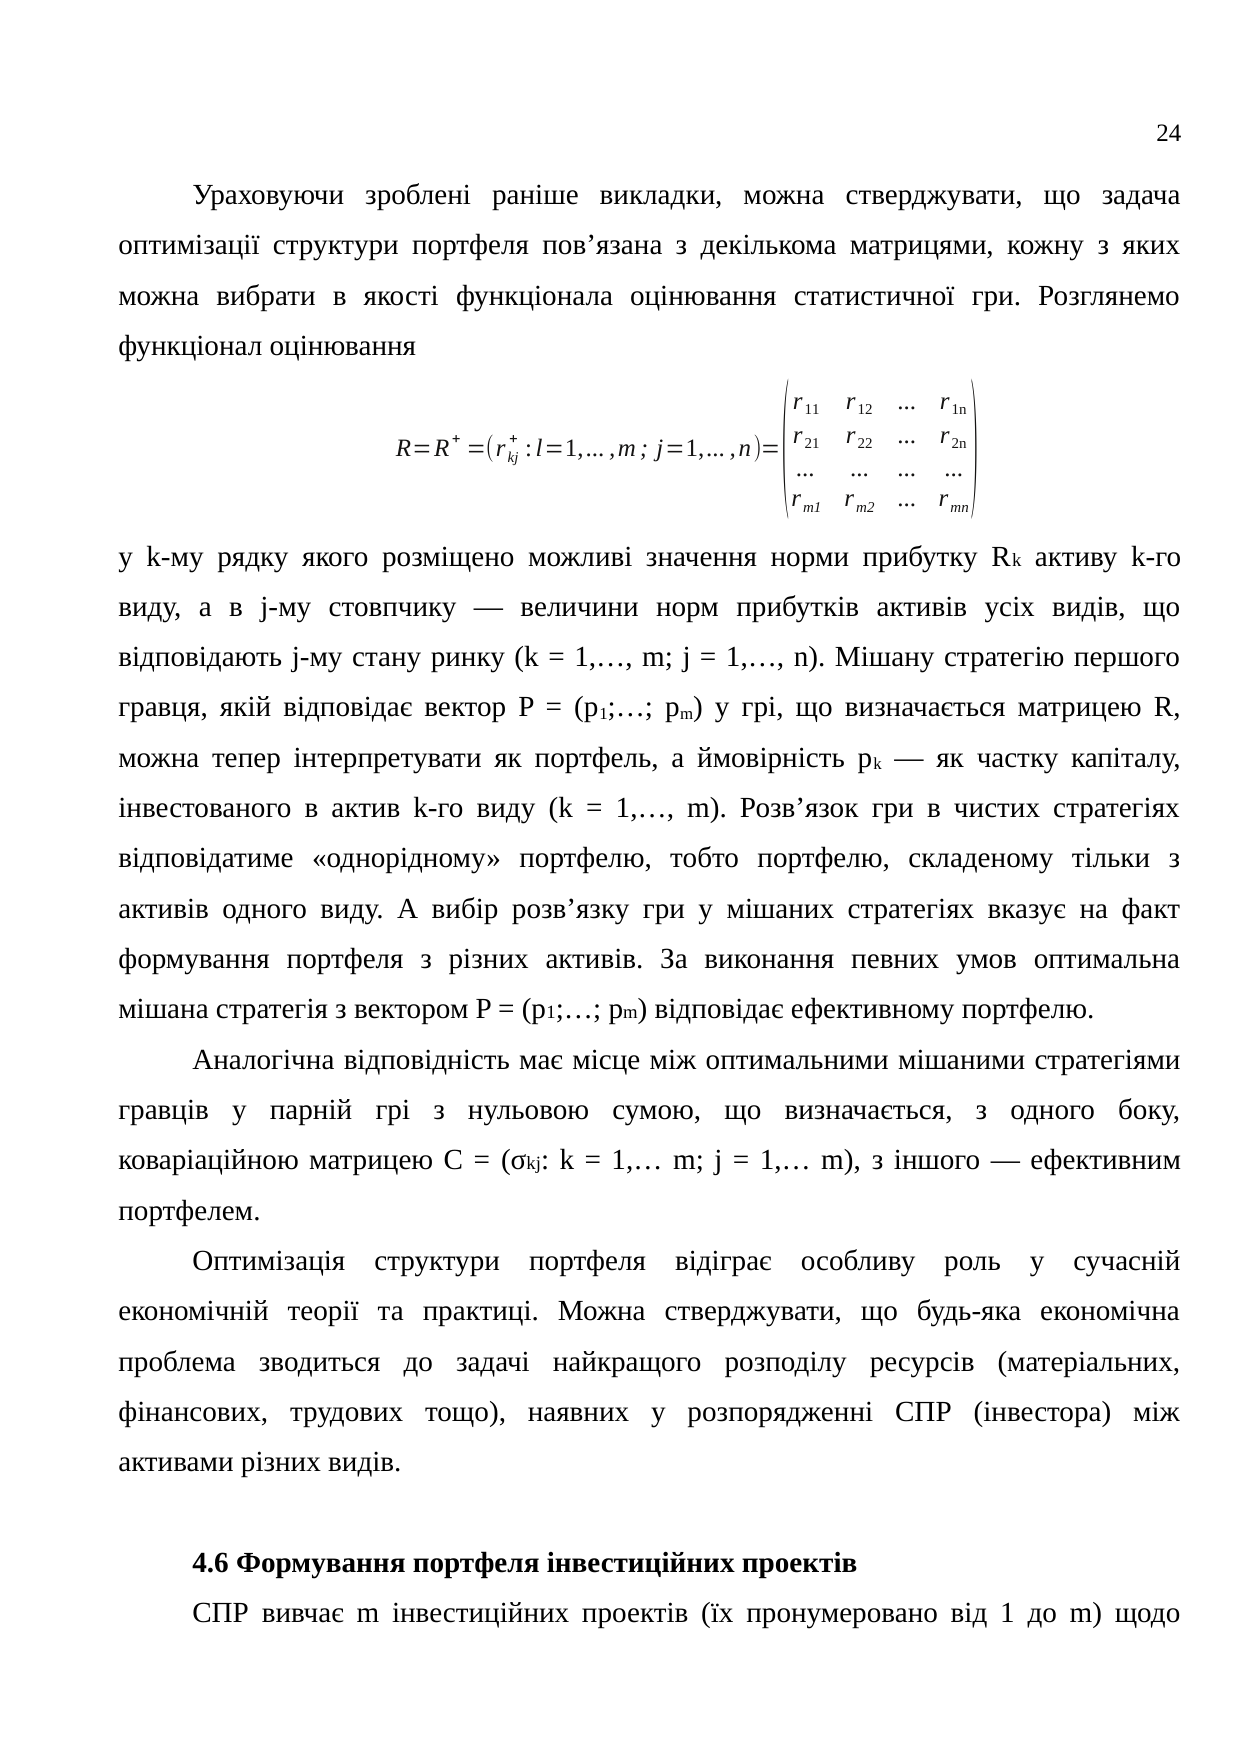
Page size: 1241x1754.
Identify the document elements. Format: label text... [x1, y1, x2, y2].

text Аналогічна відповідність має місце між оптимальними мішаними стратегіями гравців у парній грі з нульовою сумою, що визначається, з одного боку, коваріаційною матрицею C = (σkj: k = 1,… m; j = 1,… m), з іншого — ефективним портфелем. [118, 1042, 1181, 1226]
text у k-му рядку якого розміщено можливі значення норми прибутку Rk активу k-го виду, а в j-му стовпчику — величини норм прибутків активів усіх видів, що відповідають j-му стану ринку (k = 1,…, m; j = 1,…, n). Мішану стратегію першого гравця, якій відповідає вектор P = (p1;…; pm) у грі, що визначається матрицею R, можна тепер інтерпретувати як портфель, а ймовірність pk — як частку капіталу, інвестованого в актив k-го виду (k = 1,…, m). Розв’язок гри в чистих стратегіях відповідатиме «однорідному» портфелю, тобто портфелю, складеному тільки з активів одного виду. А вибір розв’язку гри у мішаних стратегіях вказує на факт формування портфеля з різних активів. За виконання певних умов оптимальна мішана стратегія з вектором P = (p1;…; pm) відповідає ефективному портфелю. [118, 539, 1181, 1025]
text СПР вивчає m інвестиційних проектів (їх пронумеровано від 1 до m) щодо [118, 1595, 1181, 1629]
text Ураховуючи зроблені раніше викладки, можна стверджувати, що задача оптимізації структури портфеля пов’язана з декількома матрицями, кожну з яких можна вибрати в якості функціонала оцінювання статистичної гри. Розглянемо функціонал оцінювання [118, 177, 1181, 362]
text 4.6 Формування портфеля інвестиційних проектів [118, 1545, 1181, 1578]
text Оптимізація структури портфеля відіграє особливу роль у сучасній економічній теорії та практиці. Можна стверджувати, що будь-яка економічна проблема зводиться до задачі найкращого розподілу ресурсів (матеріальних, фінансових, трудових тощо), наявних у розпорядженні СПР (інвестора) між активами різних видів. [118, 1243, 1181, 1478]
